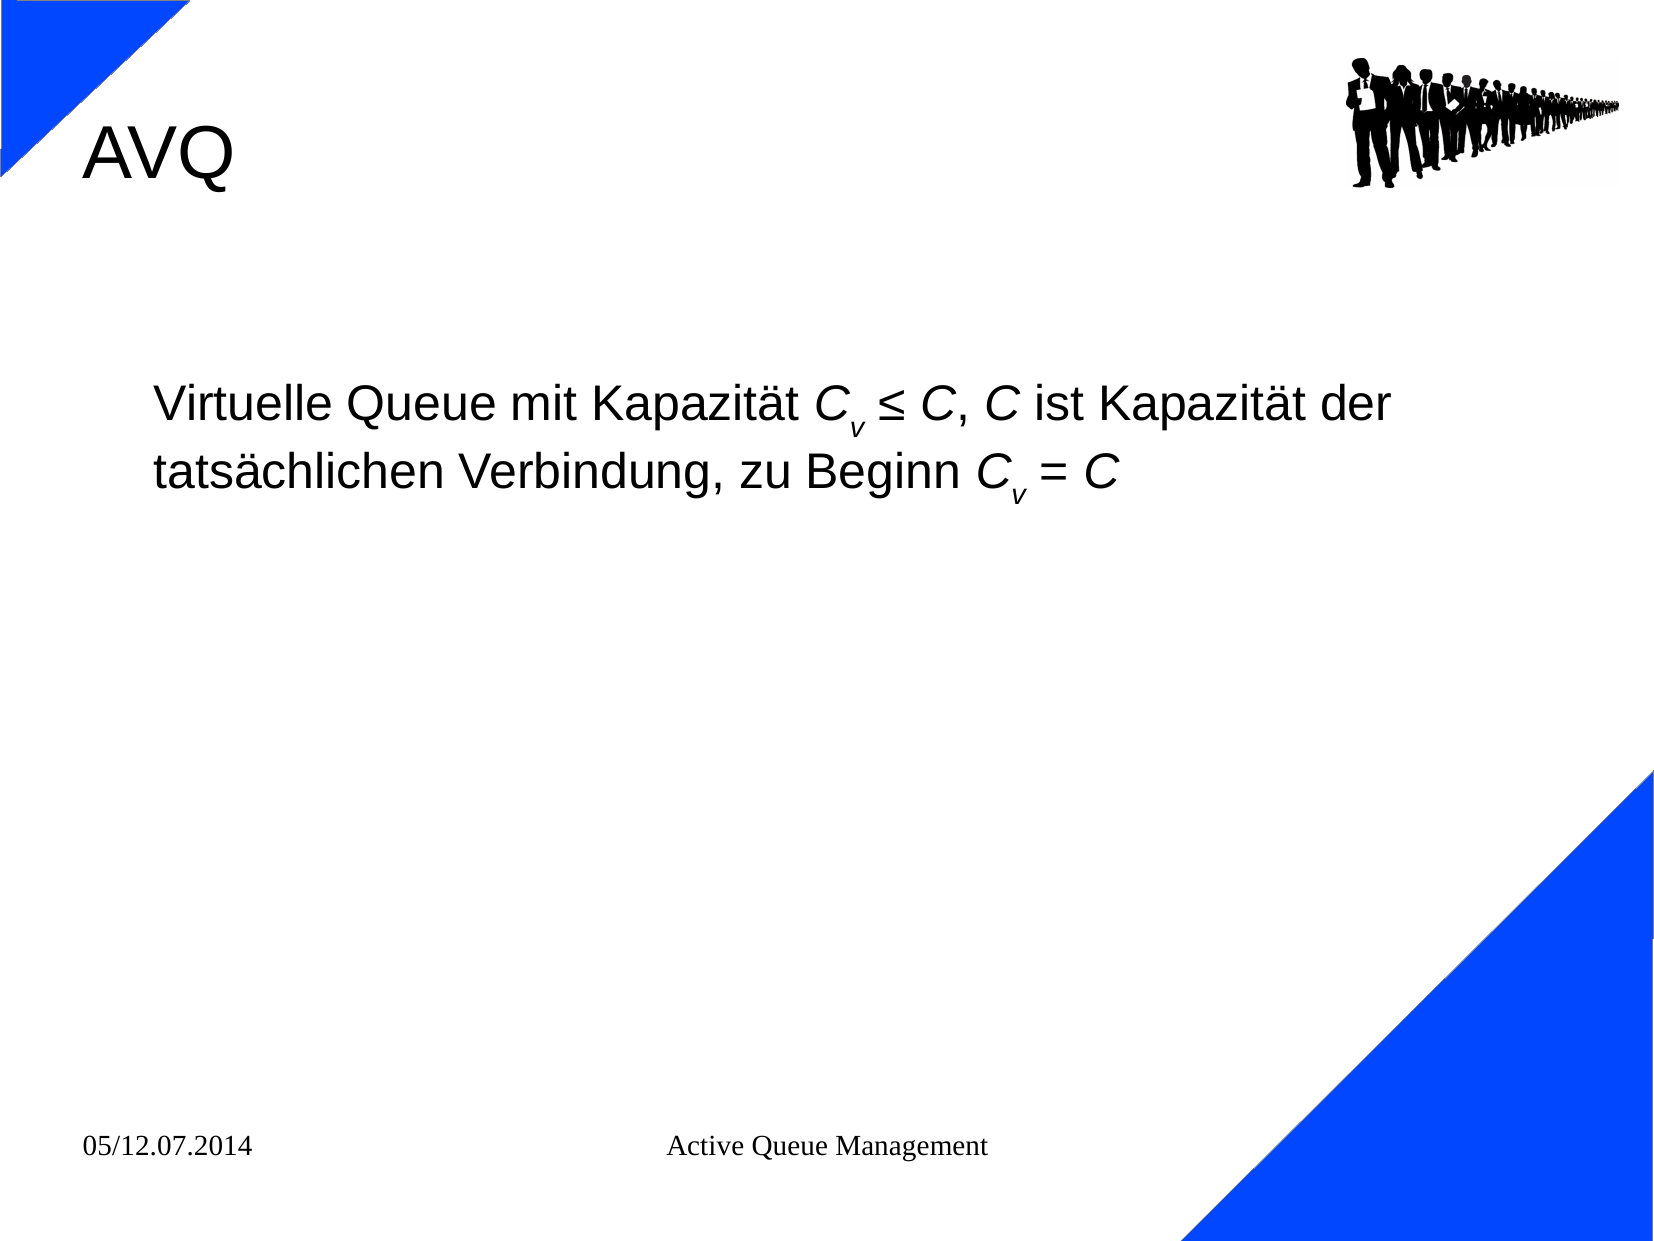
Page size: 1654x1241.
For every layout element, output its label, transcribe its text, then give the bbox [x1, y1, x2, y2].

text_box [0, 0, 190, 177]
list Virtuelle Queue mit Kapazität Cv ≤ C, C ist Kapazität der tatsächlichen Verbindung, zu Beginn Cv = C [82, 290, 1571, 1109]
picture [1346, 58, 1619, 188]
title AVQ [82, 49, 1571, 257]
text_box [1180, 770, 1654, 1241]
